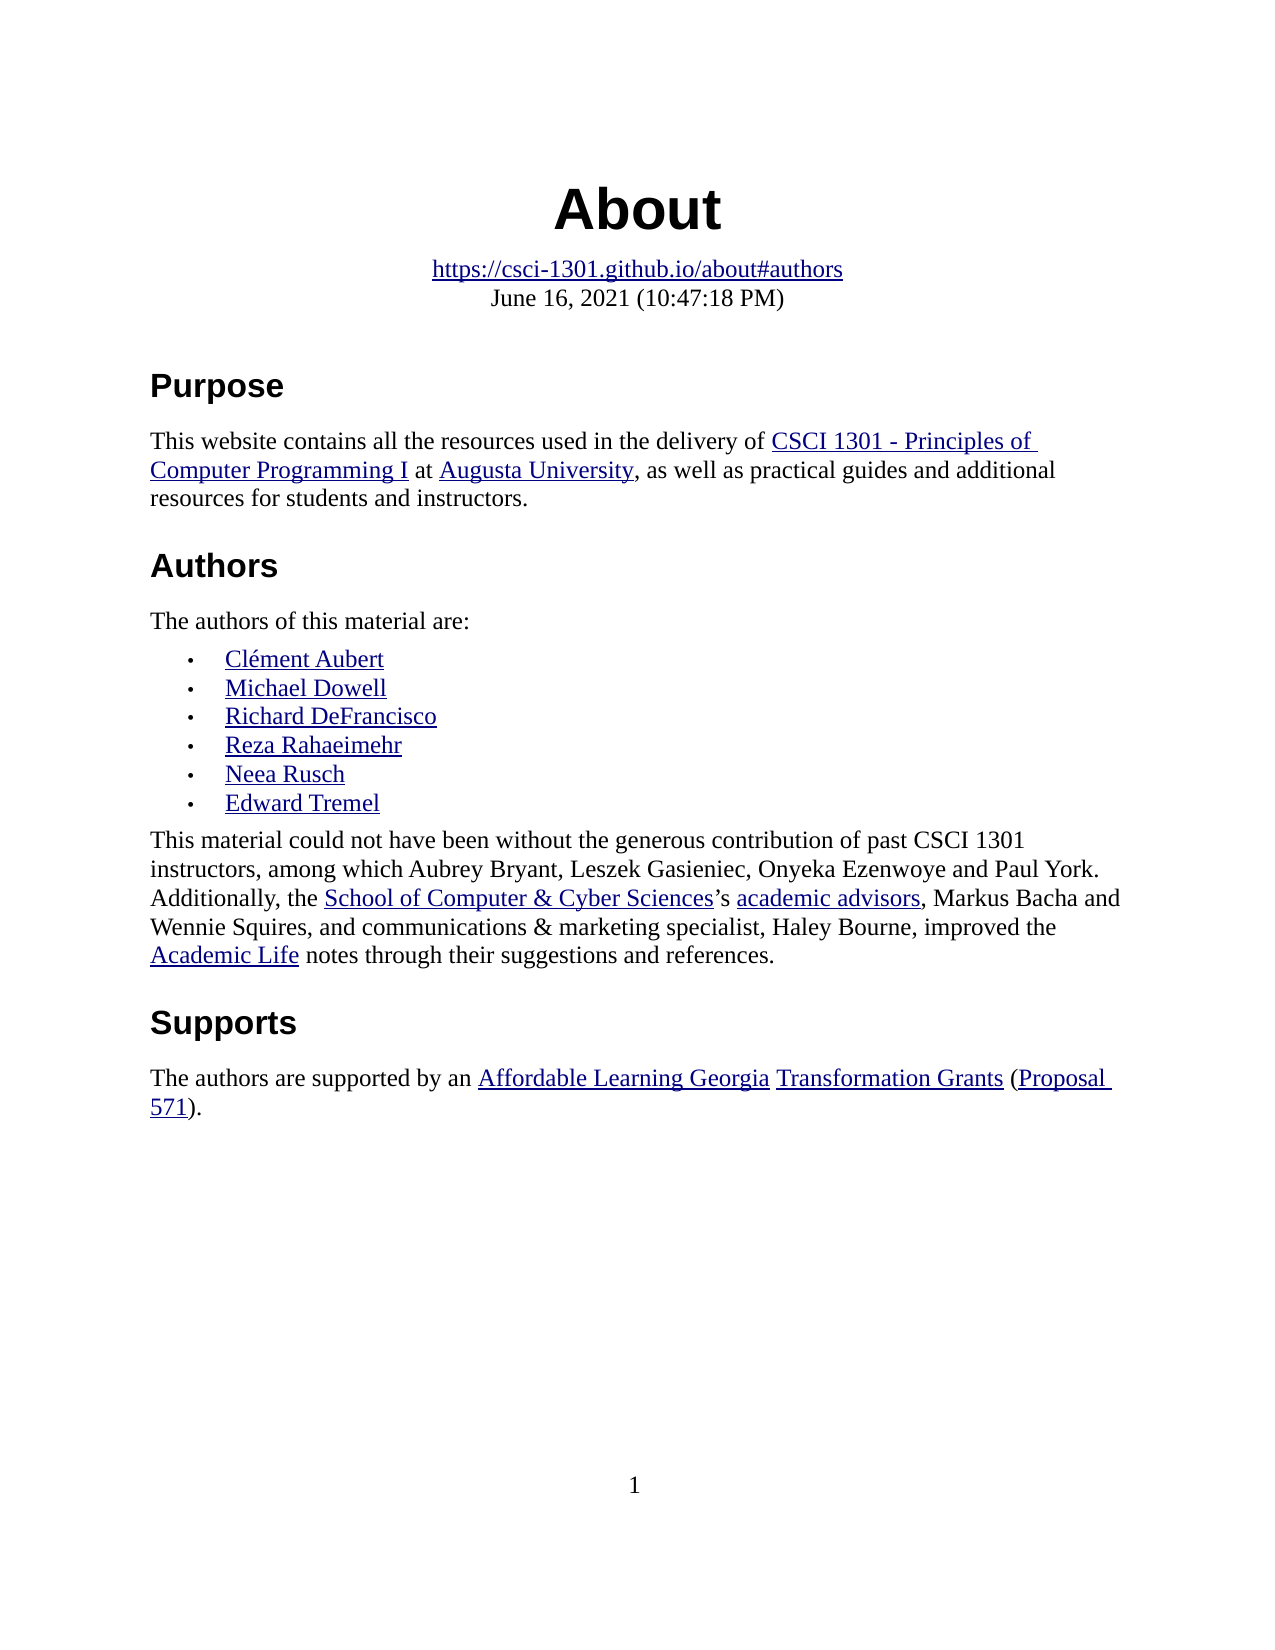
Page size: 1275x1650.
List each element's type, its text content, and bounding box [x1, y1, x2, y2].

text The authors of this material are: [150, 606, 1125, 635]
list Neea Rusch [187, 759, 1125, 788]
list Clément Aubert [187, 644, 1125, 673]
text June 16, 2021 (10:47:18 PM) [150, 283, 1125, 312]
text https://csci-1301.github.io/about#authors [150, 254, 1125, 283]
list Richard DeFrancisco [187, 701, 1125, 730]
list Edward Tremel [187, 788, 1125, 816]
title About [150, 175, 1125, 242]
text This material could not have been without the generous contribution of past CSCI 1301 instructors, among which Aubrey Bryant, Leszek Gasieniec, Onyeka Ezenwoye and Paul York. Additionally, the School of Computer & Cyber Sciences’s academic advisors, Markus Bacha and Wennie Squires, and communications & marketing specialist, Haley Bourne, improved the Academic Life notes through their suggestions and references. [150, 825, 1125, 969]
subtitle Authors [150, 546, 1125, 585]
list Reza Rahaeimehr [187, 730, 1125, 759]
subtitle Purpose [150, 366, 1125, 404]
text The authors are supported by an Affordable Learning Georgia Transformation Grants (Proposal 571). [150, 1063, 1125, 1121]
text This website contains all the resources used in the delivery of CSCI 1301 - Principles of Computer Programming I at Augusta University, as well as practical guides and additional resources for students and instructors. [150, 426, 1125, 512]
list Michael Dowell [187, 673, 1125, 701]
subtitle Supports [150, 1003, 1125, 1042]
